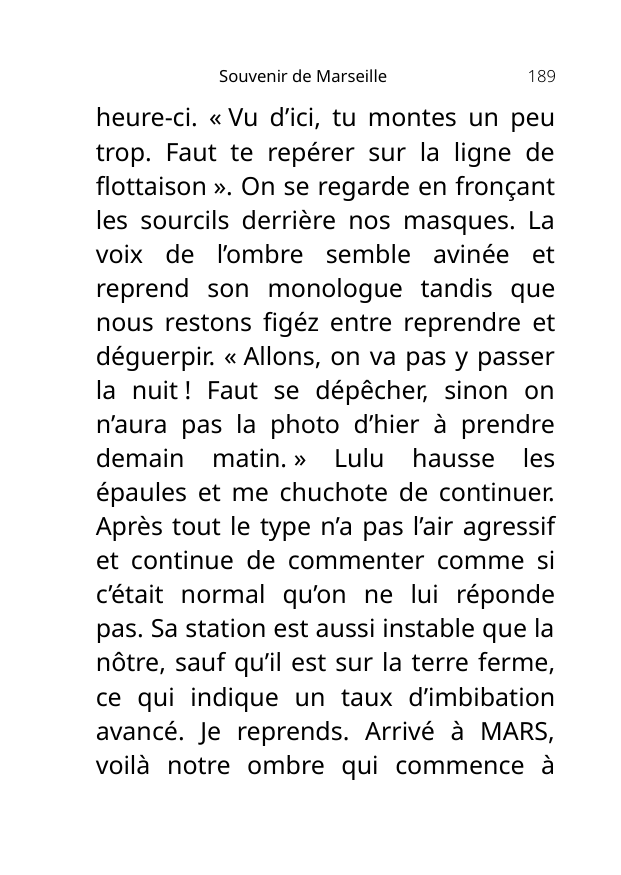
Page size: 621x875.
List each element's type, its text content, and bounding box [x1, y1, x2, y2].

text heure-ci. « Vu d’ici, tu montes un peu trop. Faut te repérer sur la ligne de flottaison ». On se regarde en fronçant les sourcils derrière nos masques. La voix de l’ombre semble avinée et reprend son monologue tandis que nous restons figéz entre reprendre et déguerpir. « Allons, on va pas y passer la nuit ! Faut se dépêcher, sinon on n’aura pas la photo d’hier à prendre demain matin. » Lulu hausse les épaules et me chuchote de continuer. Après tout le type n’a pas l’air agressif et continue de commenter comme si c’était normal qu’on ne lui réponde pas. Sa station est aussi instable que la nôtre, sauf qu’il est sur la terre ferme, ce qui indique un taux d’imbibation avancé. Je reprends. Arrivé à MARS, voilà notre ombre qui commence à [96, 100, 555, 781]
